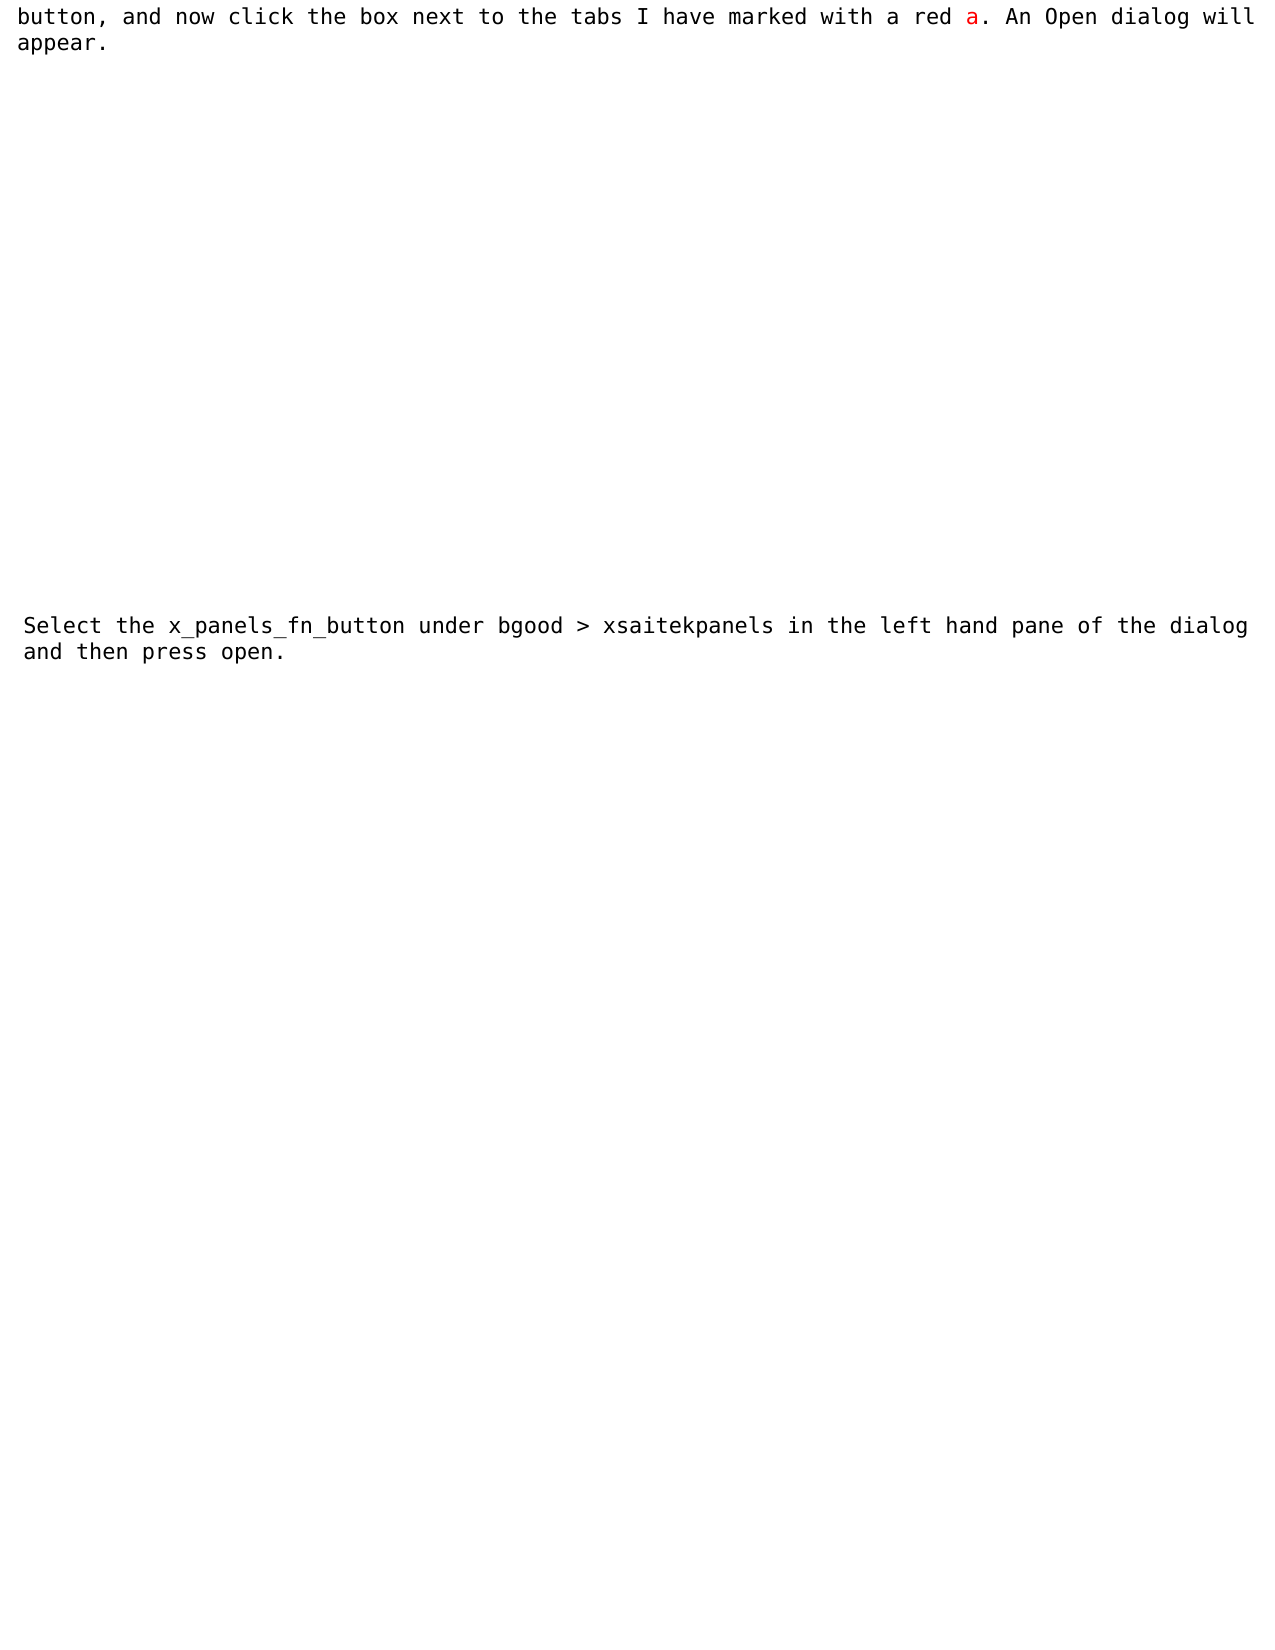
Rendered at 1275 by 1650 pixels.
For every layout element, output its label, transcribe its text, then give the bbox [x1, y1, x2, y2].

text Select the x_panels_fn_button under bgood > xsaitekpanels in the left hand pane of the dialog and then press open. [19, 609, 1253, 669]
text button, and now click the box next to the tabs I have marked with a red a. An Open dialog will appear. [12, 0, 1261, 60]
